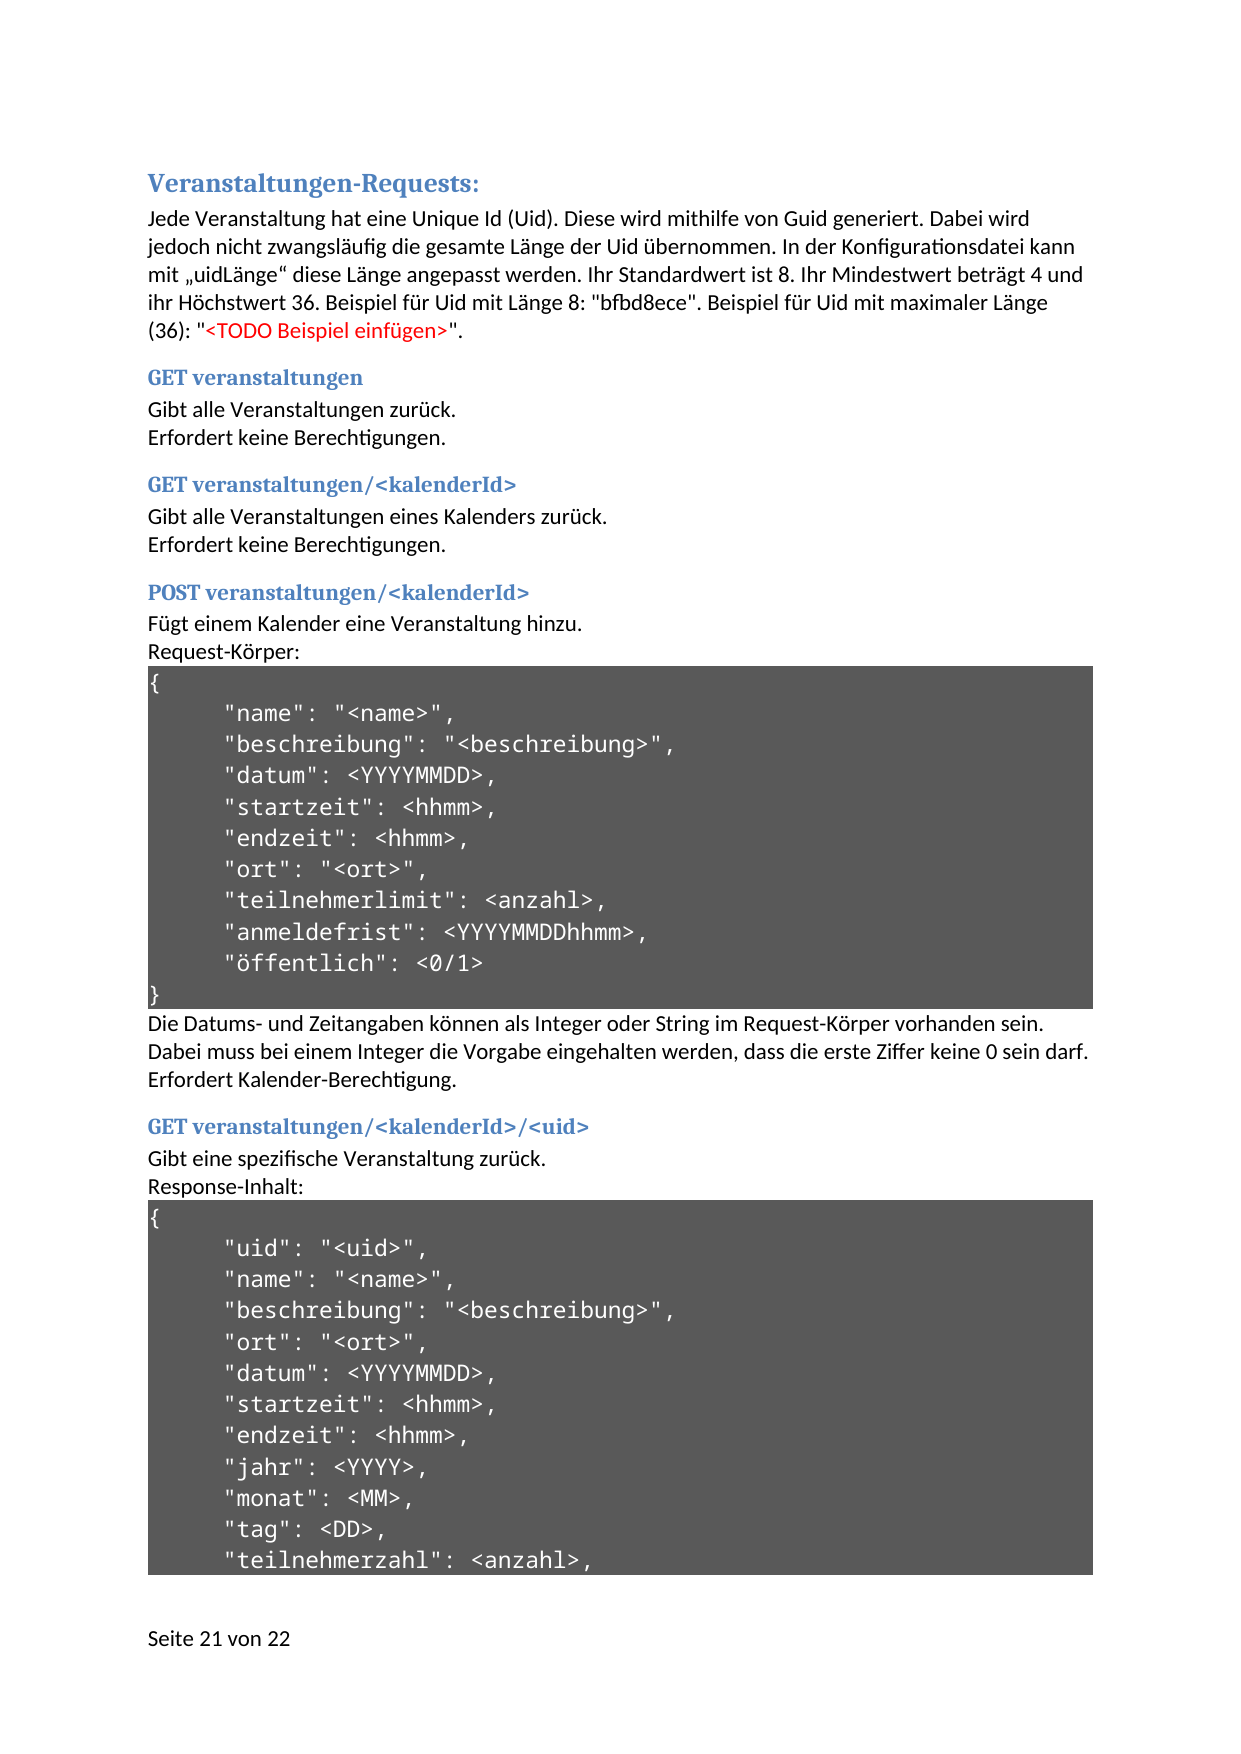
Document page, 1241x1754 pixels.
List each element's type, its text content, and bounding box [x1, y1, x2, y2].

text "endzeit": <hhmm>, [148, 822, 1093, 853]
text "uid": "<uid>", [148, 1232, 1093, 1263]
text "beschreibung": "<beschreibung>", [148, 728, 1093, 759]
text "name": "<name>", [148, 697, 1093, 728]
text "öffentlich": <0/1> [148, 947, 1093, 978]
text "startzeit": <hhmm>, [148, 791, 1093, 822]
text Request-Körper: [148, 637, 1093, 666]
subtitle GET veranstaltungen/<kalenderId>/<uid> [148, 1114, 1093, 1141]
subtitle GET veranstaltungen [148, 365, 1093, 391]
text { [148, 1200, 1093, 1232]
text Gibt alle Veranstaltungen zurück. [148, 395, 1093, 423]
text "ort": "<ort>", [148, 853, 1093, 884]
text Gibt eine spezifische Veranstaltung zurück. [148, 1144, 1093, 1172]
text Gibt alle Veranstaltungen eines Kalenders zurück. Erfordert keine Berechtigungen. [148, 502, 1093, 558]
text "beschreibung": "<beschreibung>", [148, 1294, 1093, 1325]
text "tag": <DD>, [148, 1513, 1093, 1544]
text "ort": "<ort>", [148, 1325, 1093, 1357]
subtitle GET veranstaltungen/<kalenderId> [148, 472, 1093, 498]
text { [148, 666, 1093, 697]
subtitle Veranstaltungen-Requests: [148, 168, 1093, 199]
text Fügt einem Kalender eine Veranstaltung hinzu. [148, 609, 1093, 637]
text "datum": <YYYYMMDD>, [148, 1357, 1093, 1388]
text "startzeit": <hhmm>, [148, 1388, 1093, 1419]
subtitle POST veranstaltungen/<kalenderId> [148, 579, 1093, 606]
text "endzeit": <hhmm>, [148, 1419, 1093, 1450]
text "jahr": <YYYY>, [148, 1450, 1093, 1482]
text Jede Veranstaltung hat eine Unique Id (Uid). Diese wird mithilfe von Guid generiert. Dabei wird jedoch nicht zwangsläufig die gesamte Länge der Uid übernommen. In der Konfigurationsdatei kann mit „uidLänge“ diese Länge angepasst werden. Ihr Standardwert ist 8. Ihr Mindestwert beträgt 4 und ihr Höchstwert 36. Beispiel für Uid mit Länge 8: "bfbd8ece". Beispiel für Uid mit maximaler Länge (36): "<TODO Beispiel einfügen>". [148, 204, 1093, 344]
text "teilnehmerzahl": <anzahl>, [148, 1544, 1093, 1575]
text Erfordert Kalender-Berechtigung. [148, 1065, 1093, 1093]
text } [148, 978, 1093, 1009]
text Erfordert keine Berechtigungen. [148, 423, 1093, 451]
text "datum": <YYYYMMDD>, [148, 759, 1093, 791]
text Die Datums- und Zeitangaben können als Integer oder String im Request-Körper vorhanden sein. Dabei muss bei einem Integer die Vorgabe eingehalten werden, dass die erste Ziffer keine 0 sein darf. [148, 1009, 1093, 1065]
text "name": "<name>", [148, 1263, 1093, 1294]
text "monat": <MM>, [148, 1482, 1093, 1513]
text "teilnehmerlimit": <anzahl>, [148, 884, 1093, 916]
text Response-Inhalt: [148, 1172, 1093, 1200]
text "anmeldefrist": <YYYYMMDDhhmm>, [148, 916, 1093, 947]
